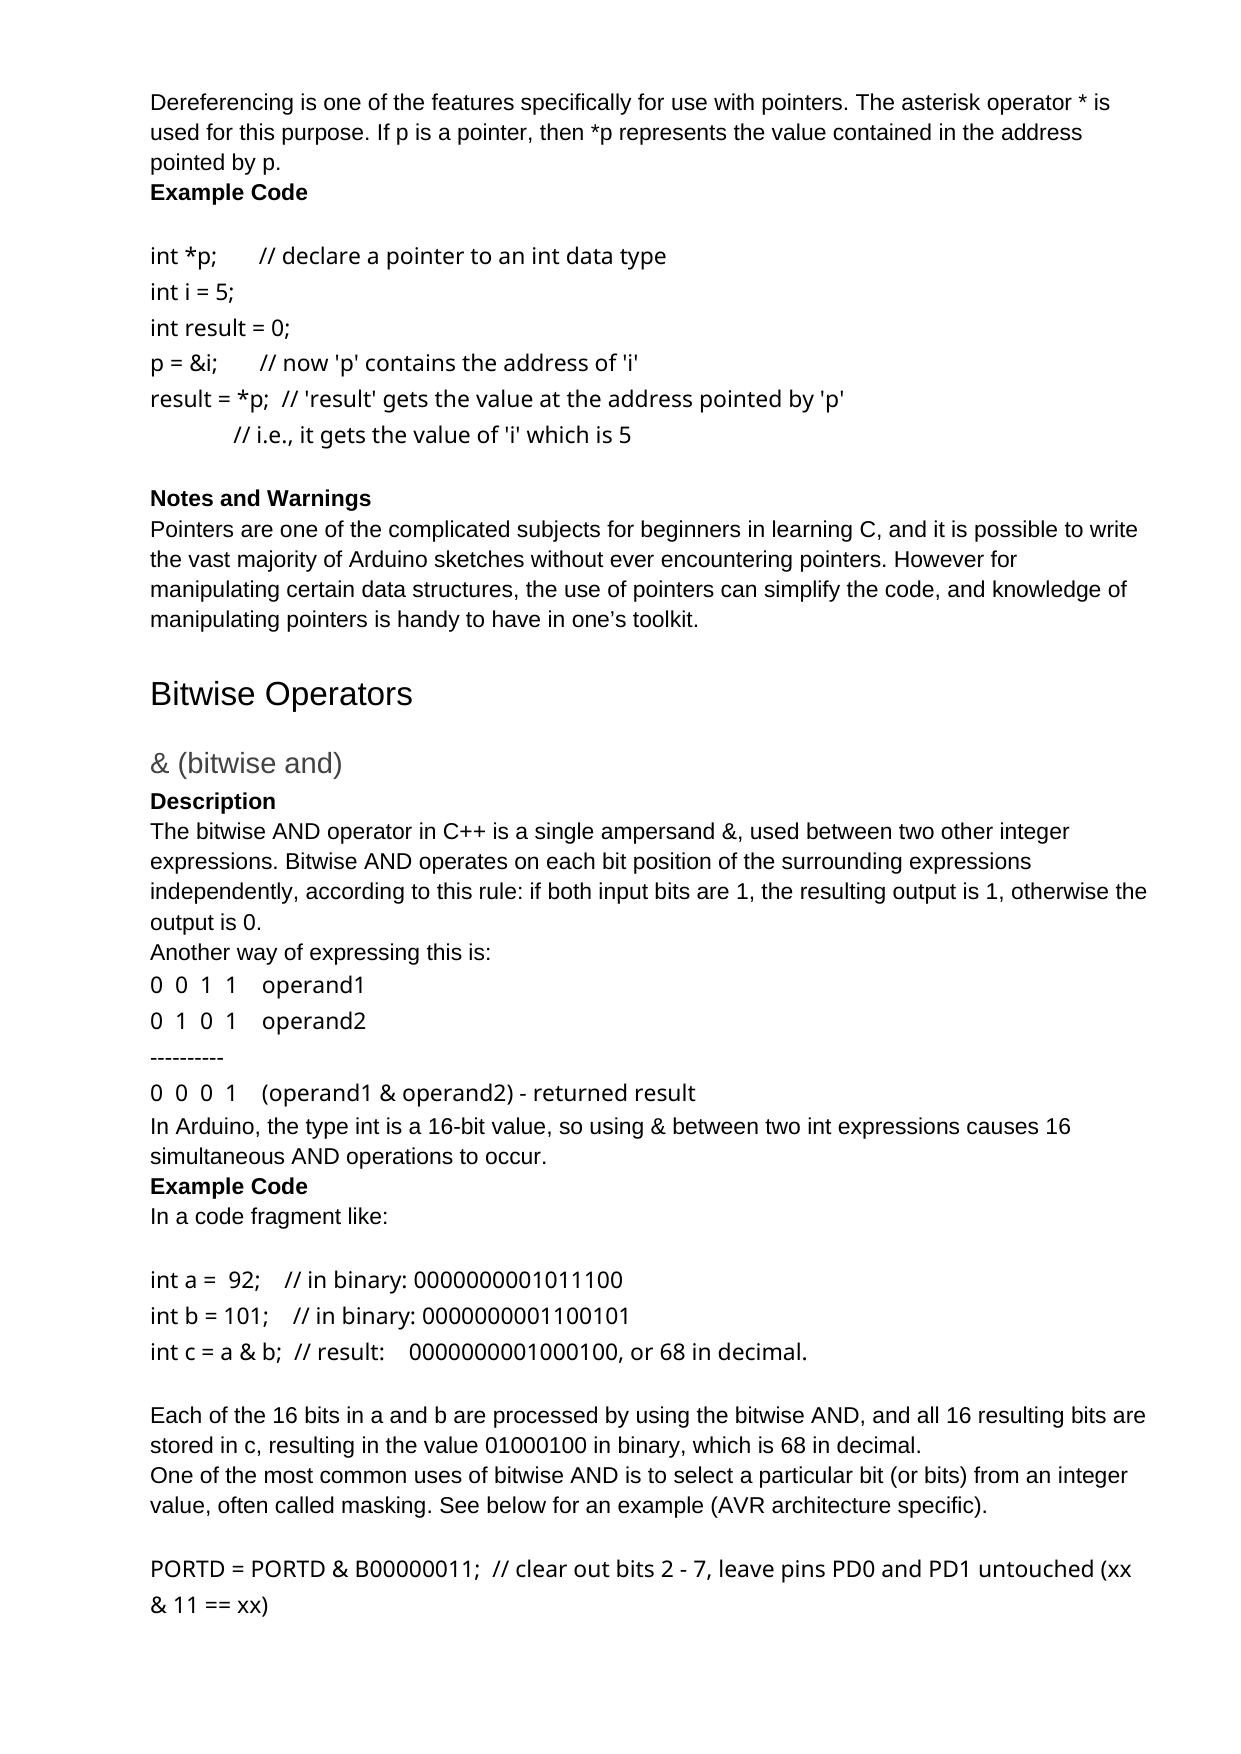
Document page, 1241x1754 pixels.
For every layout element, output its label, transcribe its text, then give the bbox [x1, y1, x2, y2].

text int result = 0; [150, 311, 1152, 343]
text Notes and Warnings [150, 485, 1152, 512]
text p = &i; // now 'p' contains the address of 'i' [150, 347, 1152, 379]
text In a code fragment like: [150, 1203, 1152, 1229]
text result = *p; // 'result' gets the value at the address pointed by 'p' [150, 383, 1152, 414]
text // i.e., it gets the value of 'i' which is 5 [150, 419, 1152, 451]
text int *p; // declare a pointer to an int data type [150, 239, 1152, 271]
text int b = 101; // in binary: 0000000001100101 [150, 1299, 1152, 1331]
subtitle Bitwise Operators [150, 674, 1152, 712]
text ---------- [150, 1041, 1152, 1072]
text Pointers are one of the complicated subjects for beginners in learning C, and it is possible to write the vast majority of Arduino sketches without ever encountering pointers. However for manipulating certain data structures, the use of pointers can simplify the code, and knowledge of manipulating pointers is handy to have in one’s toolkit. [150, 516, 1152, 633]
text Example Code [150, 1173, 1152, 1199]
text Example Code [150, 179, 1152, 206]
text The bitwise AND operator in C++ is a single ampersand &, used between two other integer expressions. Bitwise AND operates on each bit position of the surrounding expressions independently, according to this rule: if both input bits are 1, the resulting output is 1, otherwise the output is 0. [150, 818, 1152, 935]
subtitle & (bitwise and) [150, 746, 1152, 779]
text 0 0 0 1 (operand1 & operand2) - returned result [150, 1077, 1152, 1108]
text int c = a & b; // result: 0000000001000100, or 68 in decimal. [150, 1336, 1152, 1367]
text Description [150, 788, 1152, 814]
text In Arduino, the type int is a 16-bit value, so using & between two int expressions causes 16 simultaneous AND operations to occur. [150, 1113, 1152, 1169]
text 0 1 0 1 operand2 [150, 1005, 1152, 1036]
text Dereferencing is one of the features specifically for use with pointers. The asterisk operator * is used for this purpose. If p is a pointer, then *p represents the value contained in the address pointed by p. [150, 88, 1152, 175]
text PORTD = PORTD & B00000011; // clear out bits 2 - 7, leave pins PD0 and PD1 untouched (xx & 11 == xx) [150, 1553, 1152, 1620]
text int a = 92; // in binary: 0000000001011100 [150, 1264, 1152, 1295]
text Each of the 16 bits in a and b are processed by using the bitwise AND, and all 16 resulting bits are stored in c, resulting in the value 01000100 in binary, which is 68 in decimal. [150, 1402, 1152, 1458]
text int i = 5; [150, 276, 1152, 307]
text One of the most common uses of bitwise AND is to select a particular bit (or bits) from an integer value, often called masking. See below for an example (AVR architecture specific). [150, 1462, 1152, 1519]
text Another way of expressing this is: [150, 939, 1152, 965]
text 0 0 1 1 operand1 [150, 969, 1152, 1000]
